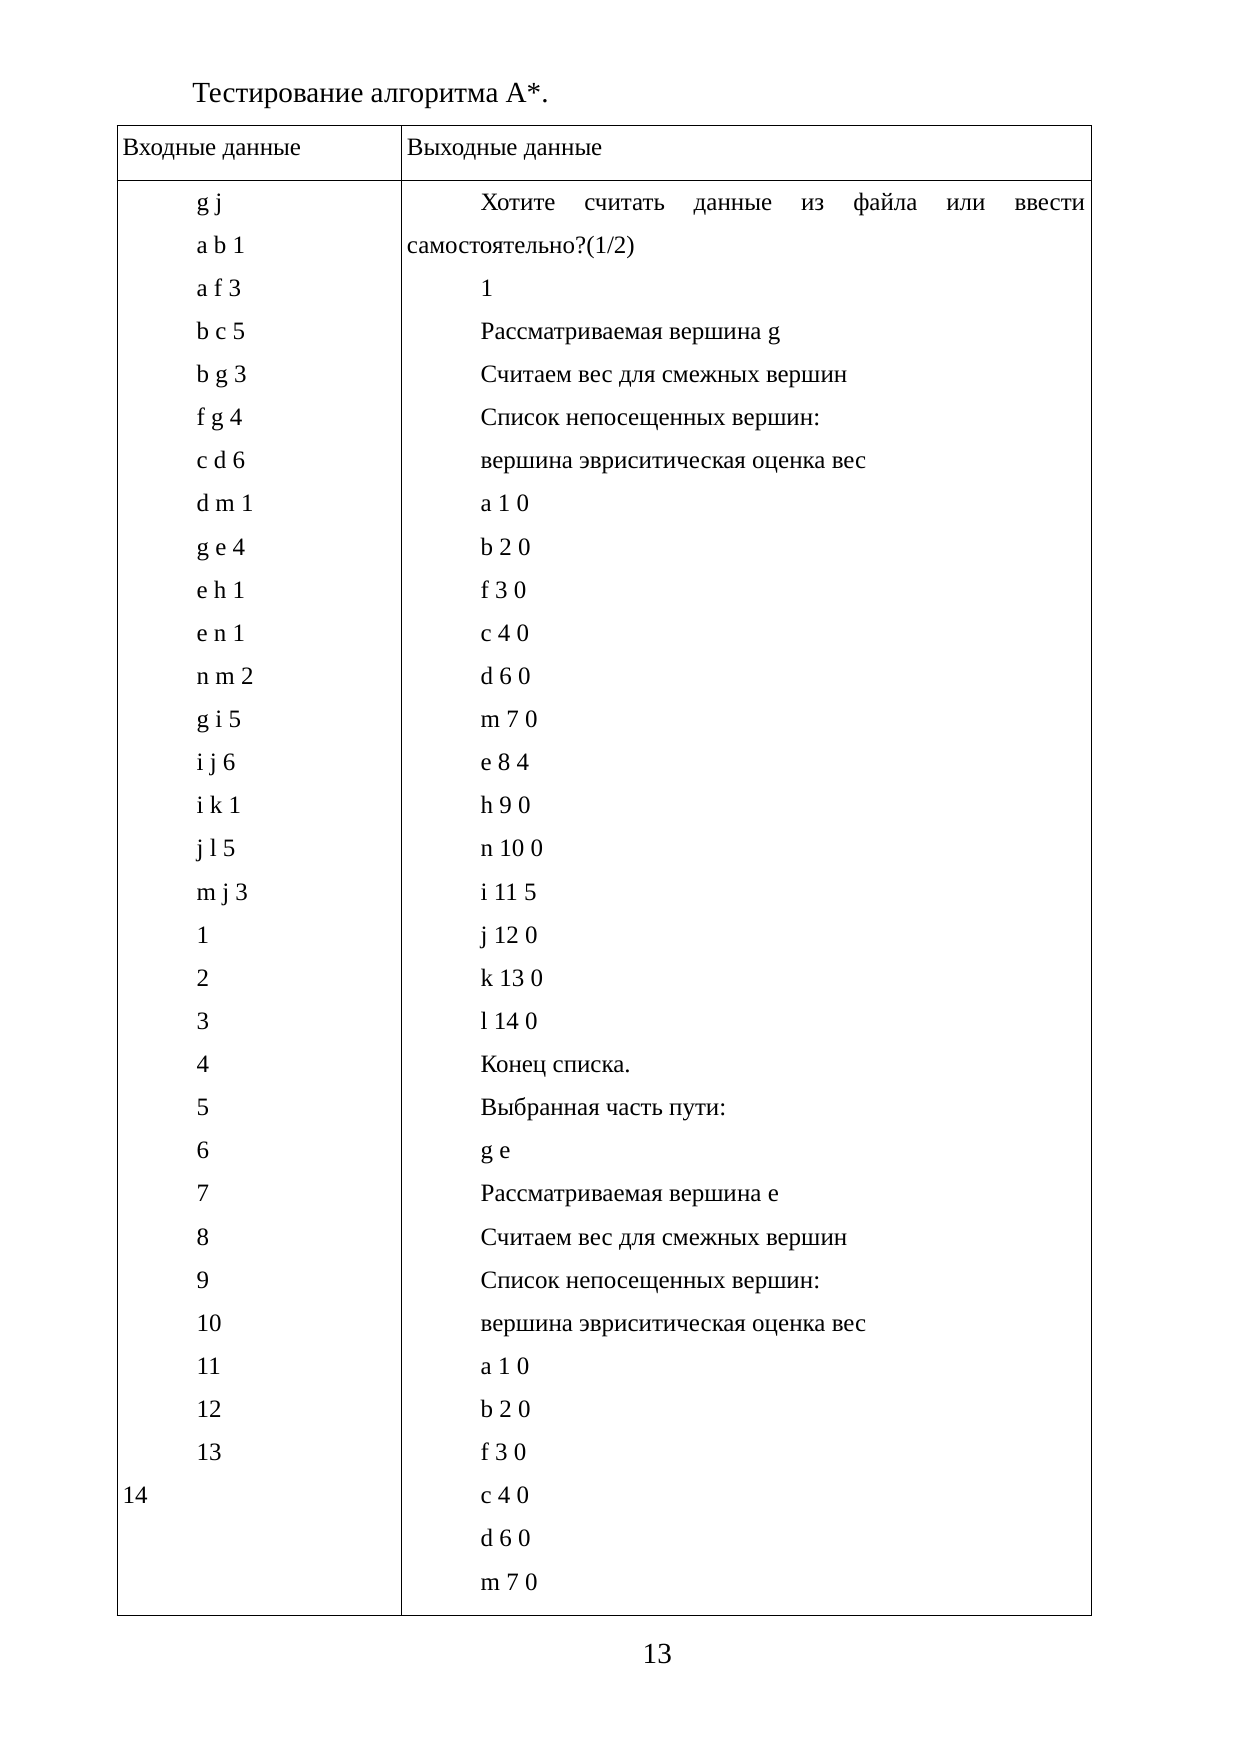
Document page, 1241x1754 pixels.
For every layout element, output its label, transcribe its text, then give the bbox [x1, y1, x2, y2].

table_cell Хотите считать данные из файла или ввести самостоятельно?(1/2) 1 Рассматриваемая вершина g Считаем вес для смежных вершин Список непосещенных вершин: вершина эвриситическая оценка вес a 1 0 b 2 0 f 3 0 c 4 0 d 6 0 m 7 0 e 8 4 h 9 0 n 10 0 i 11 5 j 12 0 k 13 0 l 14 0 Конец списка. Выбранная часть пути: g e Рассматриваемая вершина e Считаем вес для смежных вершин Список непосещенных вершин: вершина эвриситическая оценка вес a 1 0 b 2 0 f 3 0 c 4 0 d 6 0 m 7 0 [402, 181, 1091, 1615]
table_header Входные данные [118, 126, 401, 180]
table_cell g j a b 1 a f 3 b c 5 b g 3 f g 4 c d 6 d m 1 g e 4 e h 1 e n 1 n m 2 g i 5 i j 6 i k 1 j l 5 m j 3 1 2 3 4 5 6 7 8 9 10 11 12 13 14 [118, 181, 401, 1615]
table_header Выходные данные [402, 126, 1091, 180]
text Тестирование алгоритма А*. [118, 75, 1122, 108]
